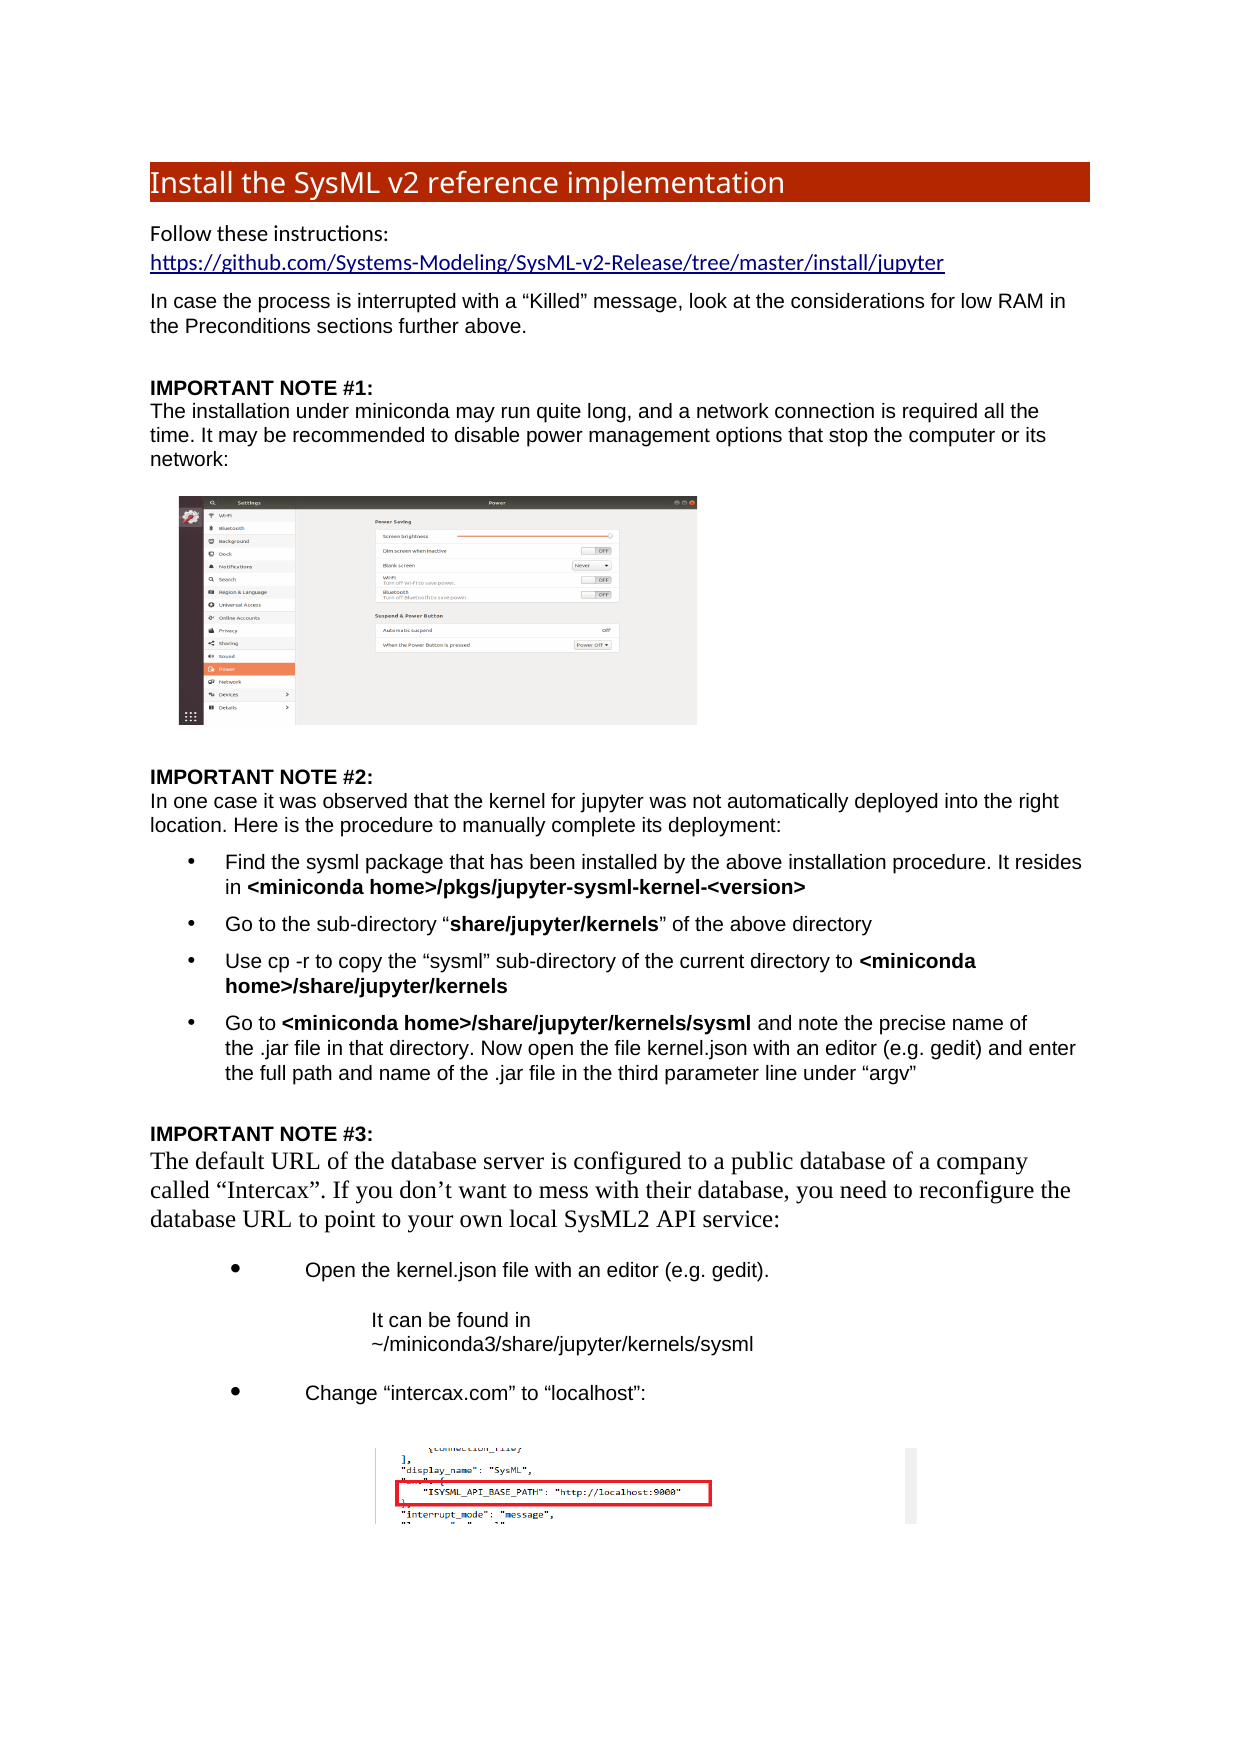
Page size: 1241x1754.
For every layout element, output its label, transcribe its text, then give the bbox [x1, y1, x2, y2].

subtitle Install the SysML v2 reference implementation [150, 162, 1090, 202]
list Change “intercax.com” to “localhost”: [231, 1380, 1090, 1523]
list Go to the sub-directory “share/jupyter/kernels” of the above directory [187, 912, 1090, 936]
list Go to <miniconda home>/share/jupyter/kernels/sysml and note the precise name of the .jar file in that directory. Now open the file kernel.json with an editor (e.g. gedit) and enter the full path and name of the .jar file in the third parameter line under “argv” [187, 1011, 1090, 1084]
text IMPORTANT NOTE #3: The default URL of the database server is configured to a public database of a company called “Intercax”. If you don’t want to mess with their database, you need to reconfigure the database URL to point to your own local SysML2 API service: [150, 1122, 1090, 1232]
list Open the kernel.json file with an editor (e.g. gedit). [231, 1257, 1090, 1282]
text In one case it was observed that the kernel for jupyter was not automatically deployed into the right location. Here is the procedure to manually complete its deployment: [150, 789, 1090, 837]
text IMPORTANT NOTE #2: [150, 765, 1090, 789]
text It can be found in ~/miniconda3/share/jupyter/kernels/sysml [371, 1307, 1090, 1355]
list Find the sysml package that has been installed by the above installation procedure. It resides in <miniconda home>/pkgs/jupyter-sysml-kernel-<version> [187, 850, 1090, 899]
text IMPORTANT NOTE #1: The installation under miniconda may run quite long, and a network connection is required all the time. It may be recommended to disable power management options that stop the computer or its network: [150, 375, 1090, 471]
text Follow these instructions: https://github.com/Systems-Modeling/SysML-v2-Release/tree/master/install/jupyter [150, 219, 1090, 276]
list Use cp -r to copy the “sysml” sub-directory of the current directory to <miniconda home>/share/jupyter/kernels [187, 949, 1090, 998]
text In case the process is interrupted with a “Killed” message, look at the considerations for low RAM in the Preconditions sections further above. [150, 289, 1090, 337]
